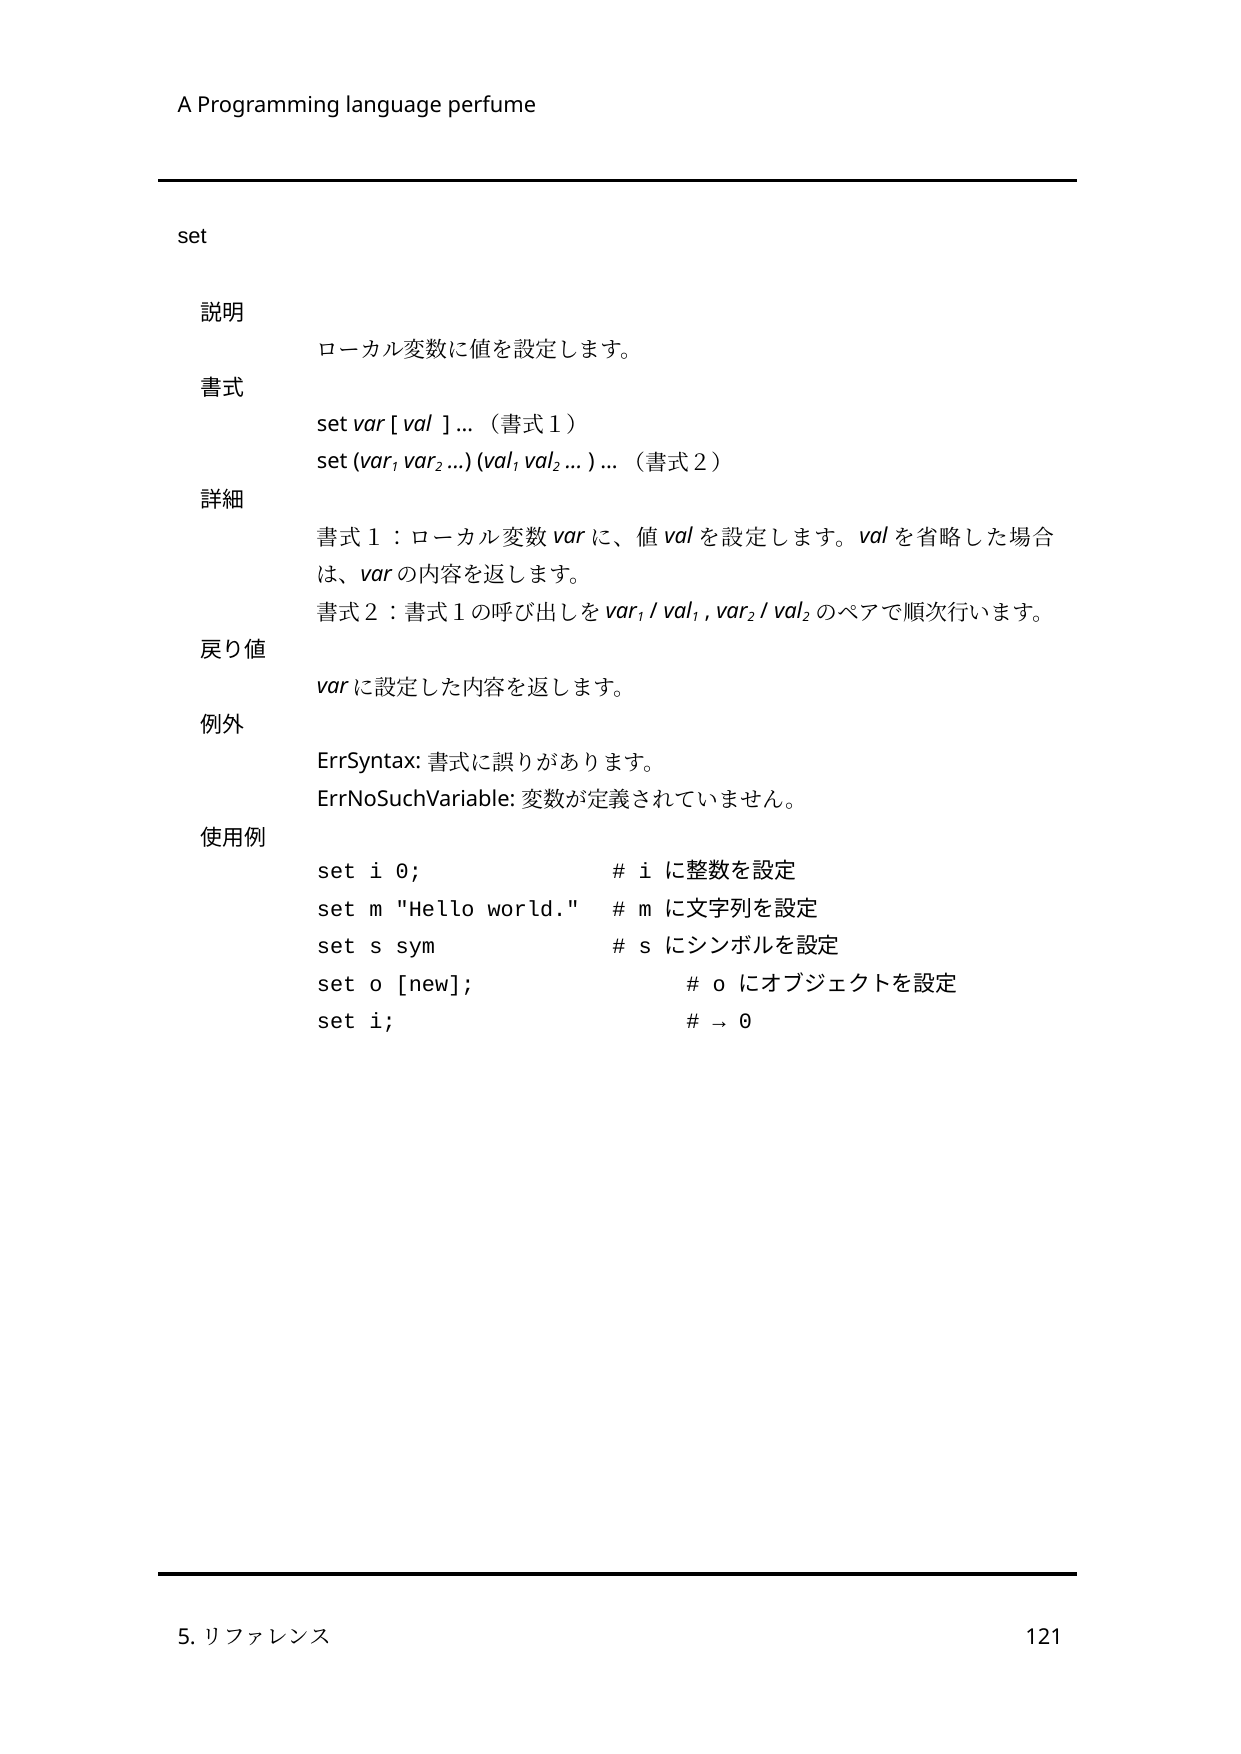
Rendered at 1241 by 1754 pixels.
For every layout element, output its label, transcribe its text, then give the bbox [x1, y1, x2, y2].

table_header ローカル変数に値を設定します。 [317, 292, 1063, 367]
table_cell 使用例 [200, 817, 317, 1042]
subtitle set [177, 217, 1063, 254]
table_cell set var [ val ] … （書式１） set (var1 var2 ...) (val1 val2 ... ) … （書式２） [317, 367, 1063, 479]
table_cell varに設定した内容を返します。 [317, 629, 1063, 704]
table_cell 詳細 [200, 479, 317, 629]
table_cell 戻り値 [200, 629, 317, 704]
table_cell ErrSyntax: 書式に誤りがあります。 ErrNoSuchVariable: 変数が定義されていません。 [317, 704, 1063, 817]
table_cell set i 0; # i に整数を設定 set m "Hello world." # m に文字列を設定 set s sym # s にシンボルを設定 set o [new]; # o にオブジェクトを設定 set i; # → 0 [317, 817, 1063, 1042]
table_header 説明 [200, 292, 317, 367]
table_cell 書式 [200, 367, 317, 479]
table_cell 例外 [200, 704, 317, 817]
table_cell 書式１：ローカル変数varに、値valを設定します。valを省略した場合は、varの内容を返します。 書式２：書式１の呼び出しをvar1 / val1 , var2 / val2 のペアで順次行います。 [317, 479, 1063, 629]
